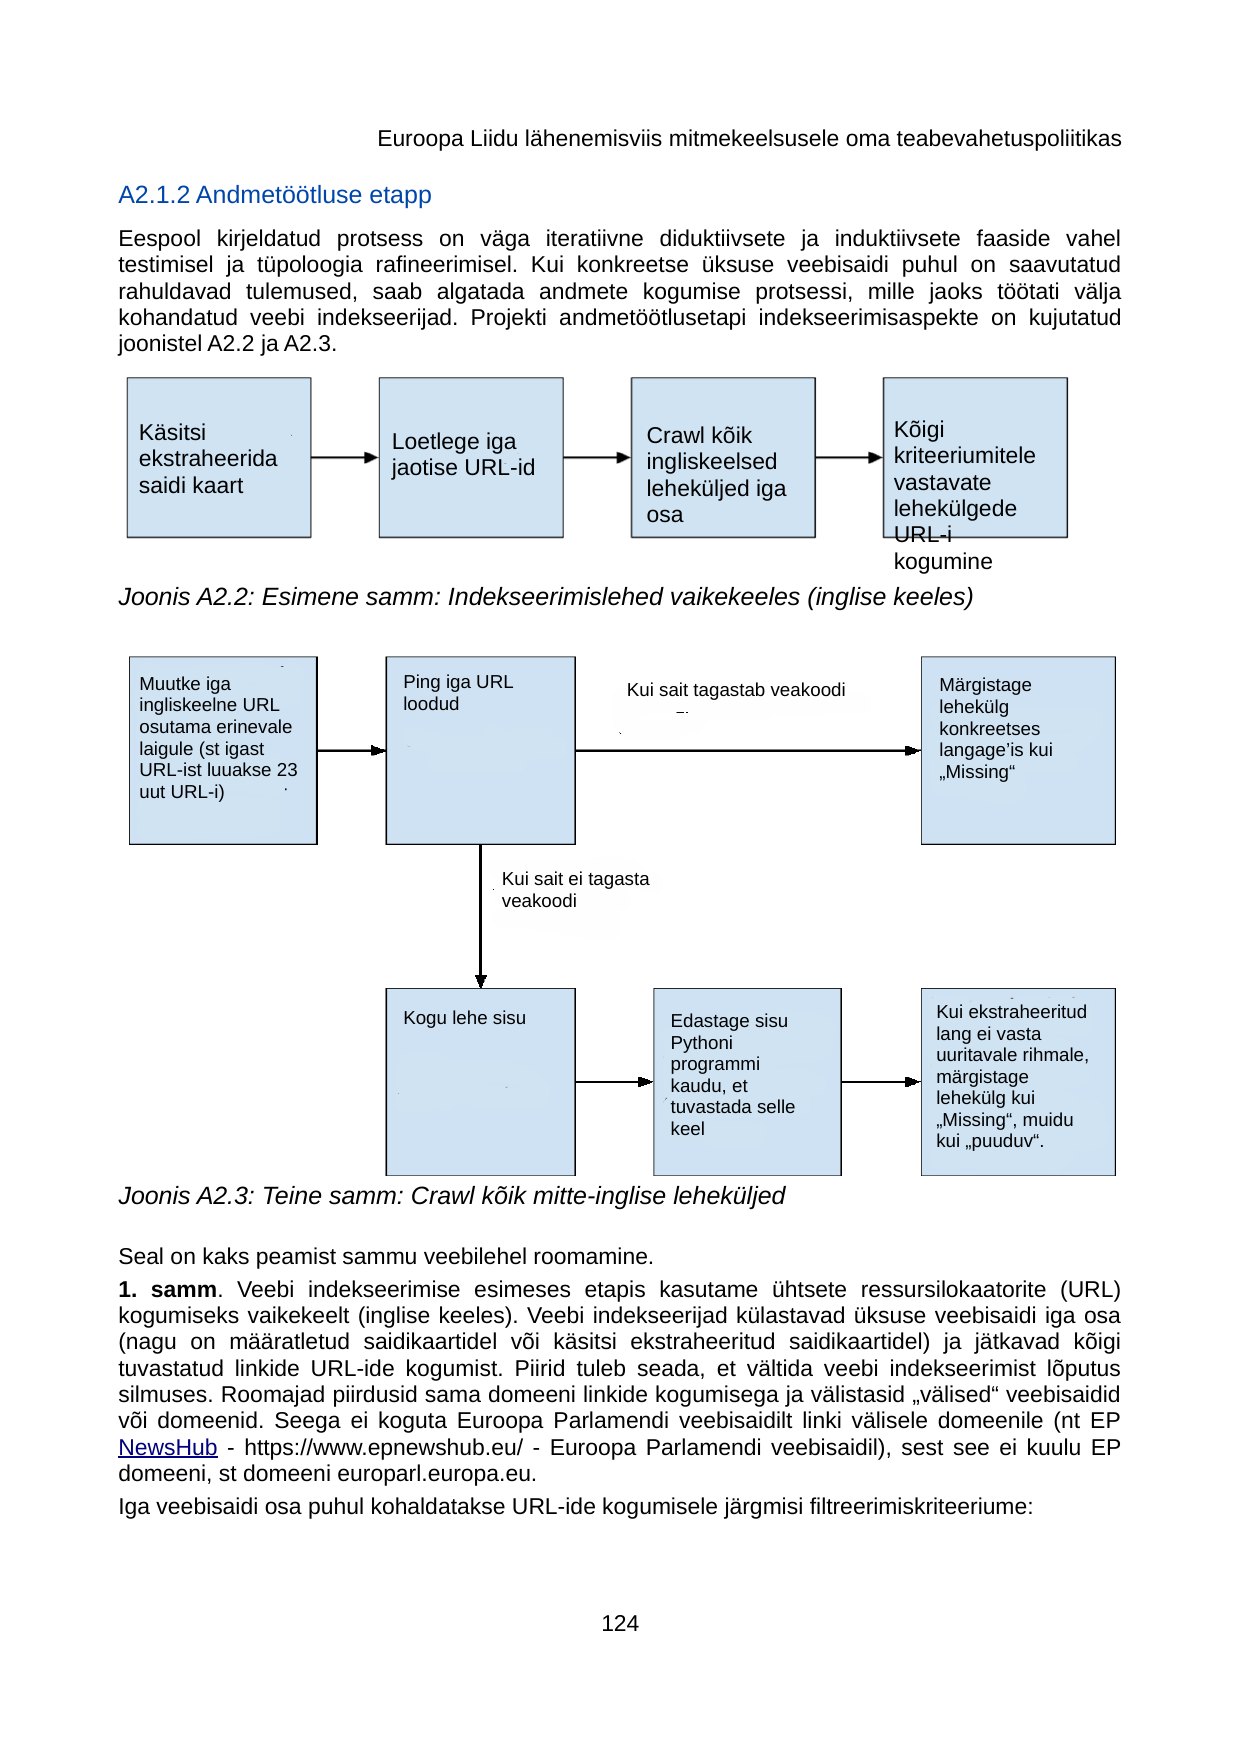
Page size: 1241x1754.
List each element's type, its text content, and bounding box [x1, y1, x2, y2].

text Iga veebisaidi osa puhul kohaldatakse URL-ide kogumisele järgmisi filtreerimiskriteeriume: [118, 1493, 1122, 1519]
text Joonis A2.3: Teine samm: Crawl kõik mitte-inglise leheküljed [118, 1181, 1125, 1210]
picture [118, 366, 1072, 544]
text Eespool kirjeldatud protsess on väga iteratiivne diduktiivsete ja induktiivsete faaside vahel testimisel ja tüpoloogia rafineerimisel. Kui konkreetse üksuse veebisaidi puhul on saavutatud rahuldavad tulemused, saab algatada andmete kogumise protsessi, mille jaoks töötati välja kohandatud veebi indekseerijad. Projekti andmetöötlusetapi indekseerimisaspekte on kujutatud joonistel A2.2 ja A2.3. [118, 225, 1122, 357]
text Seal on kaks peamist sammu veebilehel roomamine. [118, 1243, 1122, 1269]
picture [118, 645, 1125, 1181]
subtitle A2.1.2 Andmetöötluse etapp [118, 180, 1122, 209]
text Joonis A2.2: Esimene samm: Indekseerimislehed vaikekeeles (inglise keeles) [118, 544, 1072, 610]
text 1. samm. Veebi indekseerimise esimeses etapis kasutame ühtsete ressursilokaatorite (URL) kogumiseks vaikekeelt (inglise keeles). Veebi indekseerijad külastavad üksuse veebisaidi iga osa (nagu on määratletud saidikaartidel või käsitsi ekstraheeritud saidikaartidel) ja jätkavad kõigi tuvastatud linkide URL-ide kogumist. Piirid tuleb seada, et vältida veebi indekseerimist lõputus silmuses. Roomajad piirdusid sama domeeni linkide kogumisega ja välistasid „välised“ veebisaidid või domeenid. Seega ei koguta Euroopa Parlamendi veebisaidilt linki välisele domeenile (nt EP NewsHub - https://www.epnewshub.eu/ - Euroopa Parlamendi veebisaidil), sest see ei kuulu EP domeeni, st domeeni europarl.europa.eu. [118, 1276, 1122, 1486]
